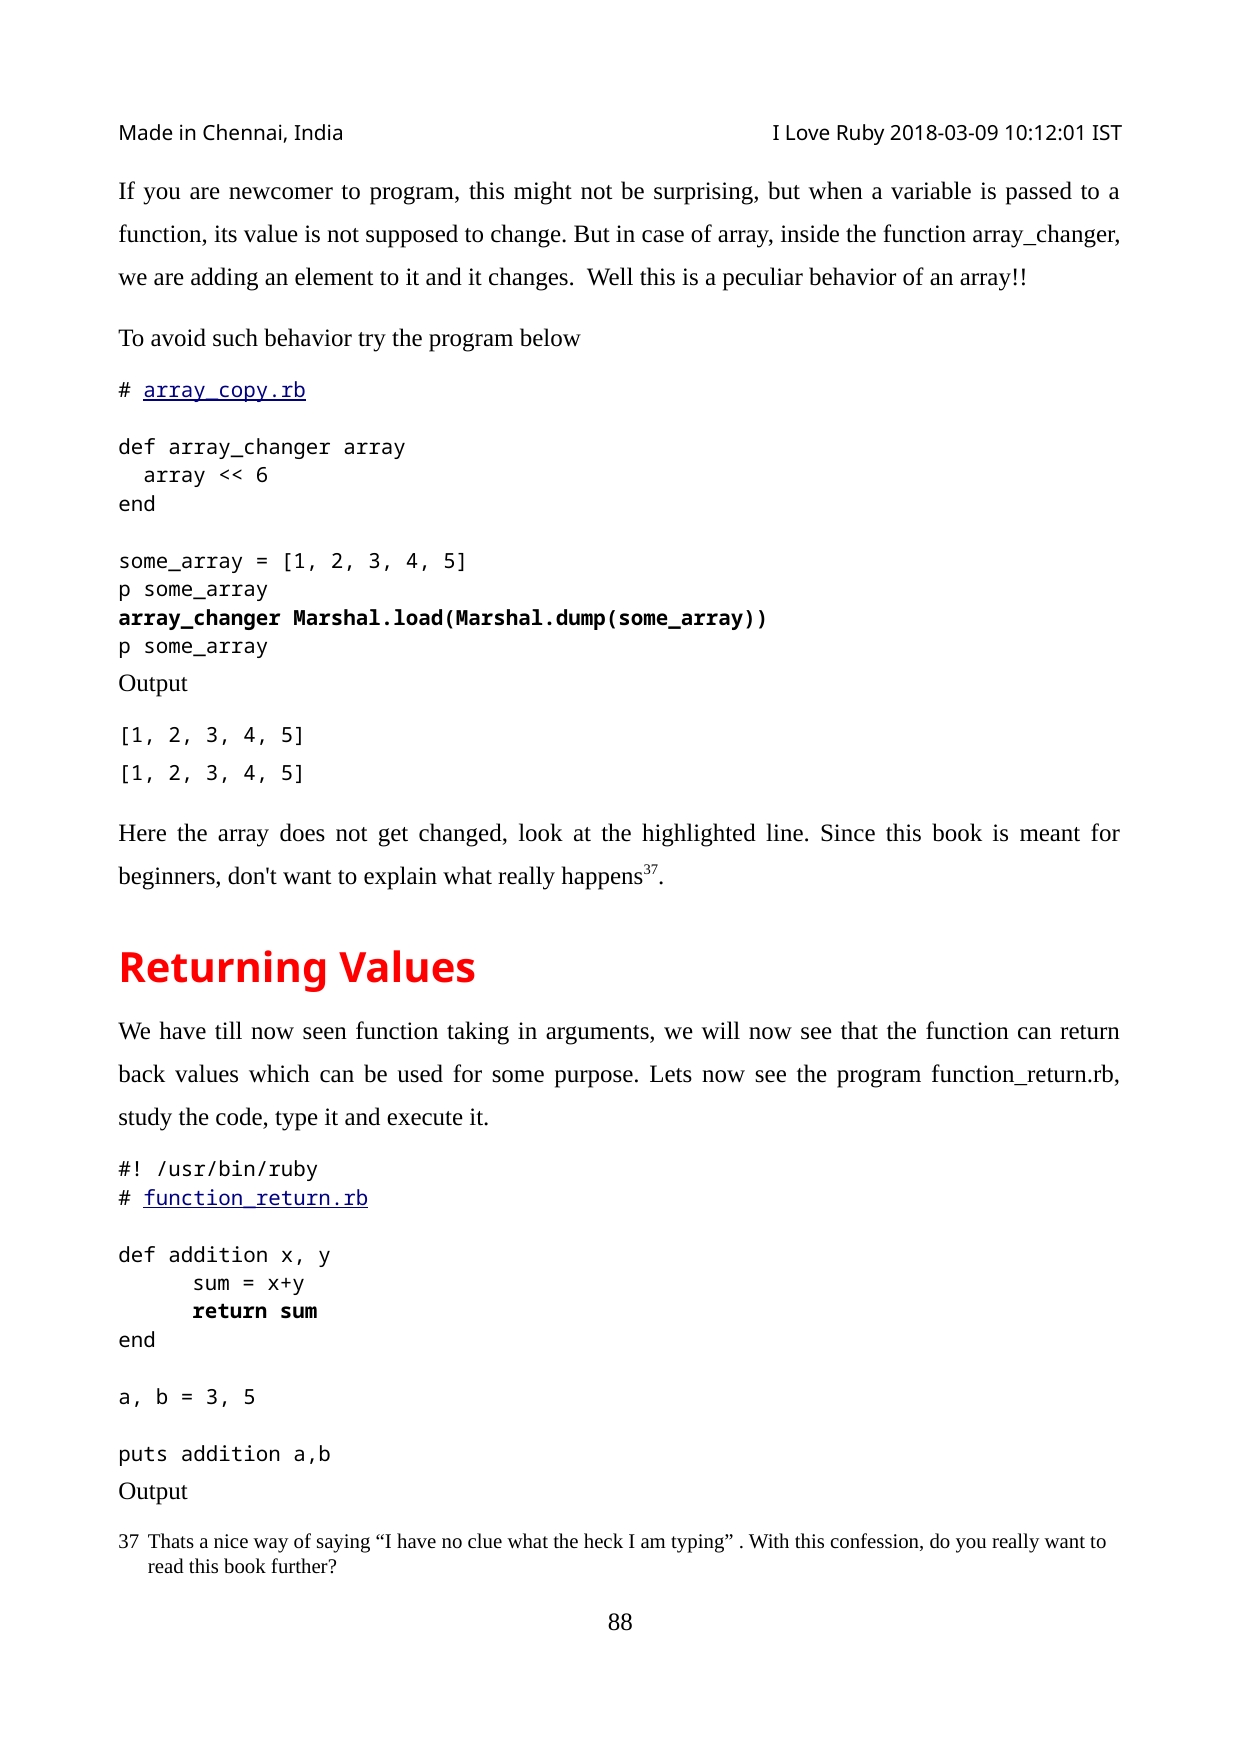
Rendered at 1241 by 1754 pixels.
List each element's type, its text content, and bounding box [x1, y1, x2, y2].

text end [118, 1325, 1122, 1353]
text p some_array [118, 574, 1122, 603]
text # function_return.rb [118, 1183, 1122, 1211]
text #! /usr/bin/ruby [118, 1154, 1122, 1183]
text Output [118, 1476, 1122, 1505]
text Thats a nice way of saying “I have no clue what the heck I am typing” . With this confession, do you really want to read this book further? [118, 1529, 1122, 1578]
text some_array = [1, 2, 3, 4, 5] [118, 546, 1122, 574]
text array_changer Marshal.load(Marshal.dump(some_array)) [118, 603, 1122, 631]
text sum = x+y [118, 1268, 1122, 1297]
text [1, 2, 3, 4, 5] [118, 720, 1122, 749]
text We have till now seen function taking in arguments, we will now see that the function can return back values which can be used for some purpose. Lets now see the program function_return.rb, study the code, type it and execute it. [118, 1016, 1122, 1131]
text If you are newcomer to program, this might not be surprising, but when a variable is passed to a function, its value is not supposed to change. But in case of array, inside the function array_changer, we are adding an element to it and it changes. Well this is a peculiar behavior of an array!! [118, 176, 1122, 291]
text a, b = 3, 5 [118, 1382, 1122, 1410]
text # array_copy.rb [118, 375, 1122, 403]
text def addition x, y [118, 1240, 1122, 1268]
text end [118, 489, 1122, 517]
text array << 6 [118, 460, 1122, 489]
subtitle Returning Values [118, 938, 1122, 995]
text def array_changer array [118, 432, 1122, 460]
text Output [118, 668, 1122, 697]
text Here the array does not get changed, look at the highlighted line. Since this book is meant for beginners, don't want to explain what really happens. [118, 818, 1122, 890]
text p some_array [118, 631, 1122, 659]
text return sum [118, 1297, 1122, 1325]
text puts addition a,b [118, 1439, 1122, 1467]
text To avoid such behavior try the program below [118, 323, 1122, 352]
text [1, 2, 3, 4, 5] [118, 758, 1122, 786]
